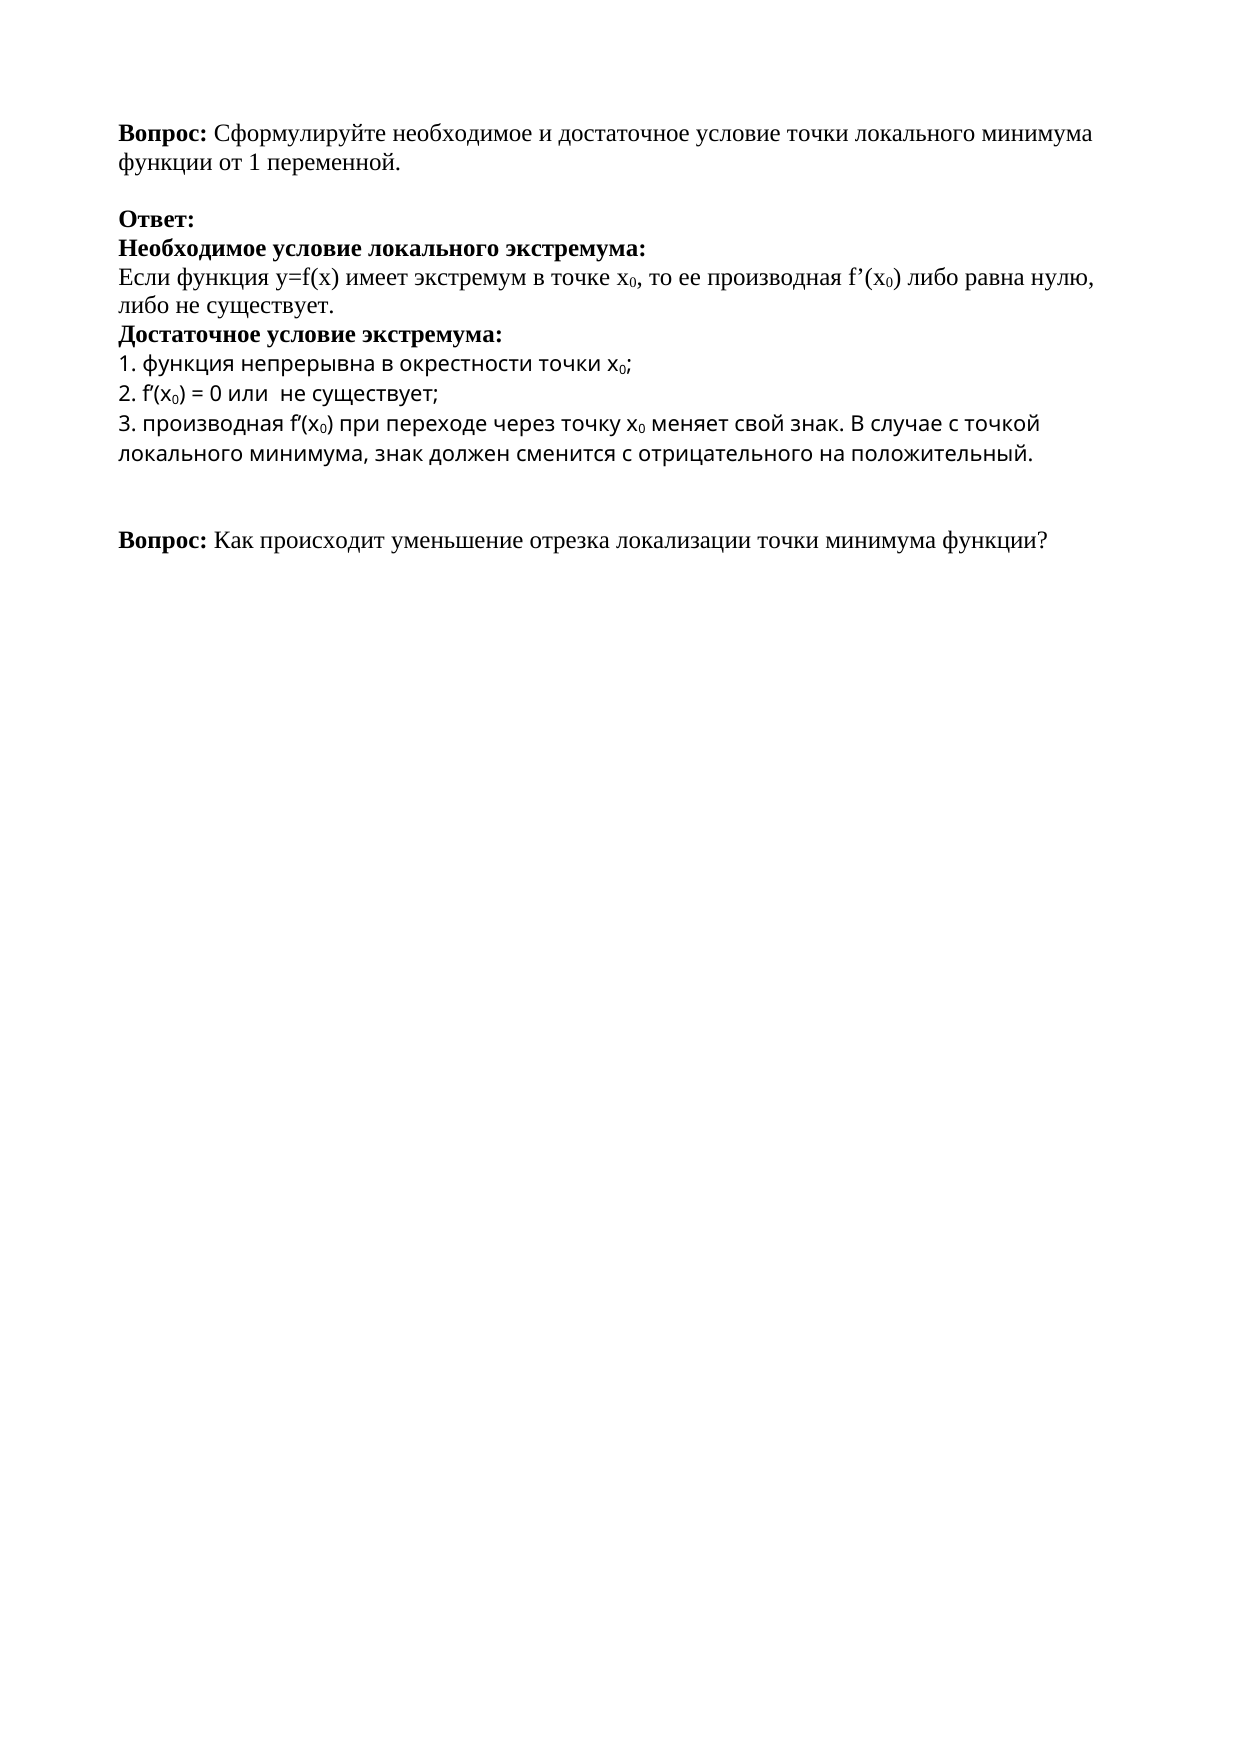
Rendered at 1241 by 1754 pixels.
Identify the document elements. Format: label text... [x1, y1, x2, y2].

text 1. функция непрерывна в окрестности точки x0; [118, 348, 1122, 378]
text Вопрос: Как происходит уменьшение отрезка локализации точки минимума функции? [118, 525, 1122, 553]
text Если функция y=f(x) имеет экстремум в точке x0, то ее производная f’(x0) либо равна нулю, либо не существует. [118, 262, 1122, 319]
text 2. f’(x0) = 0 или не существует; [118, 378, 1122, 408]
text 3. производная f’(x0) при переходе через точку x0 меняет свой знак. В случае с точкой локального минимума, знак должен сменится с отрицательного на положительный. [118, 408, 1122, 467]
text Достаточное условие экстремума: [118, 319, 1122, 348]
text Вопрос: Сформулируйте необходимое и достаточное условие точки локального минимума функции от 1 переменной. [118, 118, 1122, 176]
text Ответ: [118, 204, 1122, 233]
text Необходимое условие локального экстремума: [118, 233, 1122, 262]
